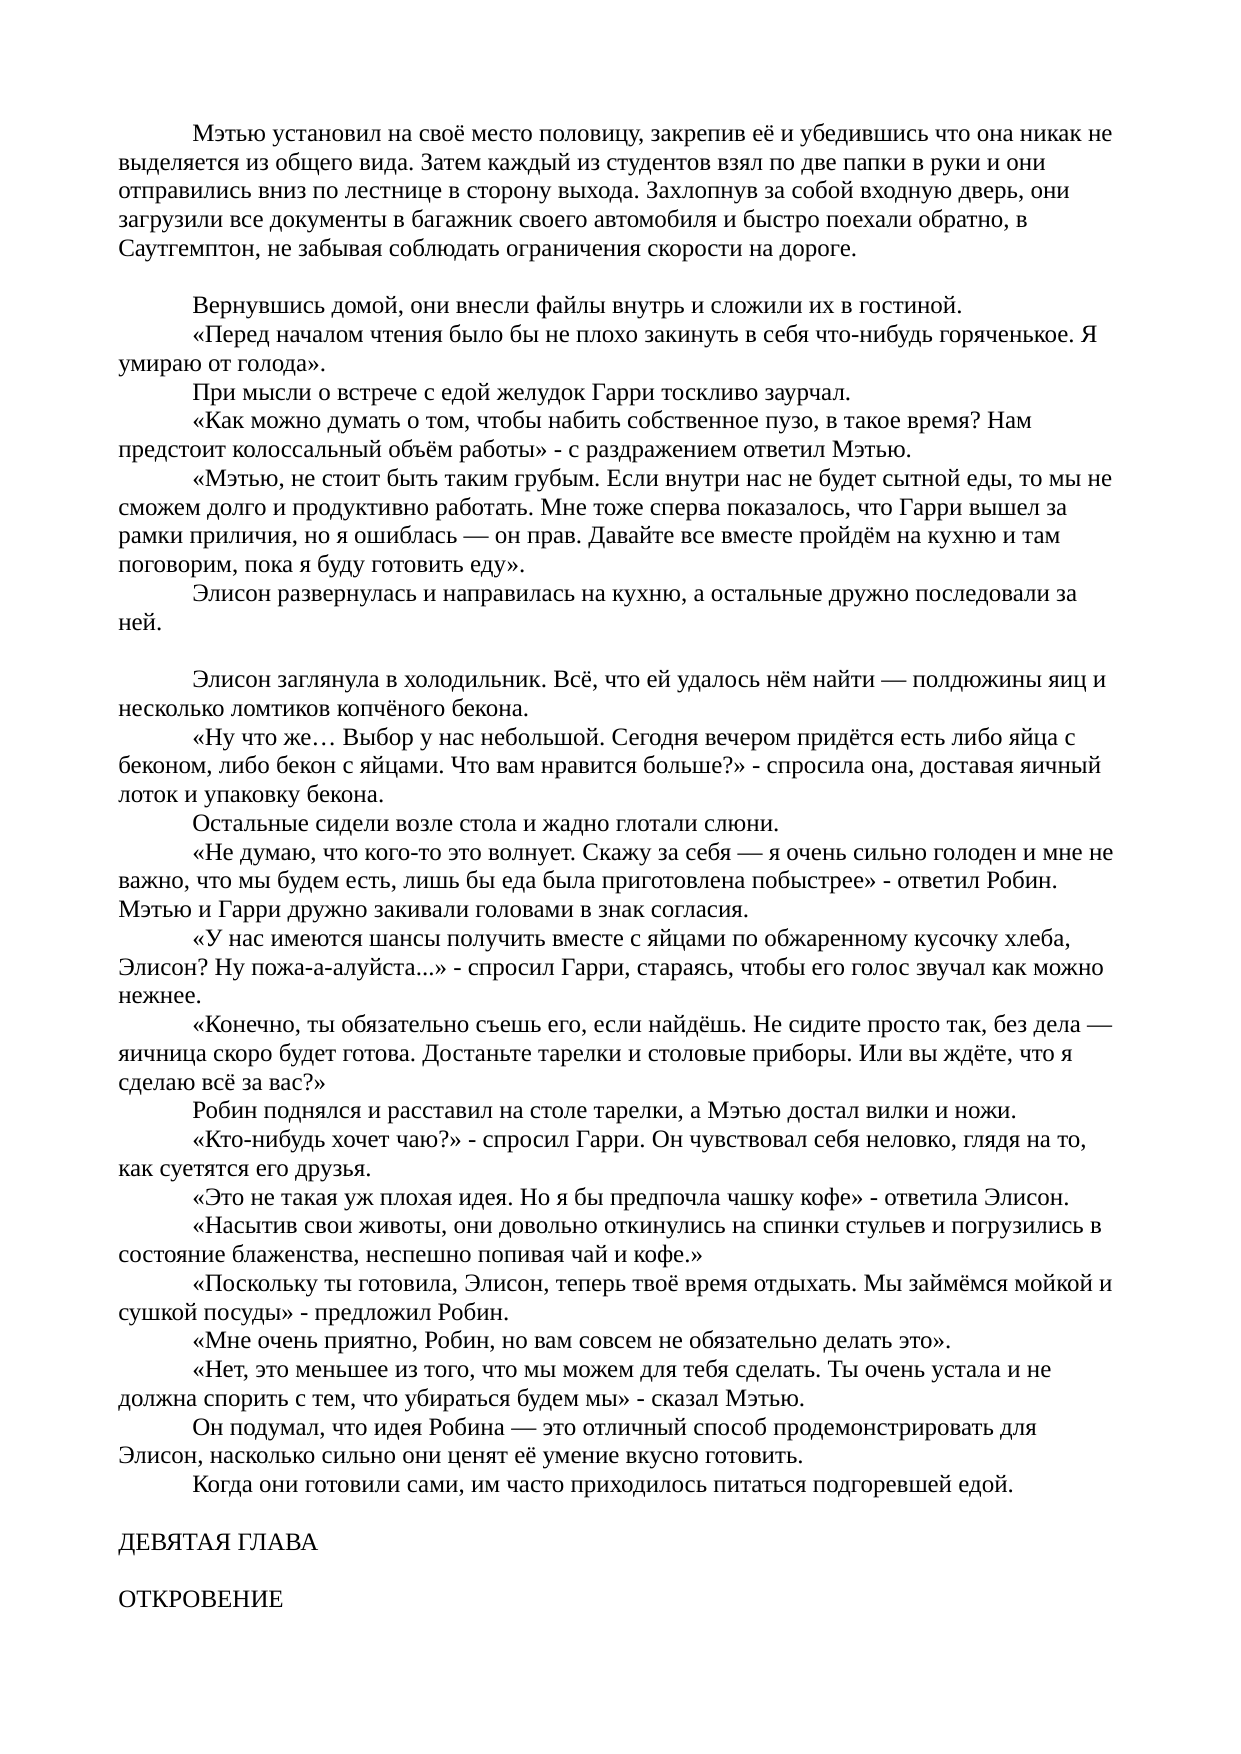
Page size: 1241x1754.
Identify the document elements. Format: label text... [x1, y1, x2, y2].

text «Перед началом чтения было бы не плохо закинуть в себя что-нибудь горяченькое. Я умираю от голода». [118, 319, 1122, 377]
text «Как можно думать о том, чтобы набить собственное пузо, в такое время? Нам предстоит колоссальный объём работы» - с раздражением ответил Мэтью. [118, 406, 1122, 463]
text Остальные сидели возле стола и жадно глотали слюни. [118, 808, 1122, 837]
text «Кто-нибудь хочет чаю?» - спросил Гарри. Он чувствовал себя неловко, глядя на то, как суетятся его друзья. [118, 1124, 1122, 1182]
text При мысли о встрече с едой желудок Гарри тоскливо заурчал. [118, 377, 1122, 406]
text «Нет, это меньшее из того, что мы можем для тебя сделать. Ты очень устала и не должна спорить с тем, что убираться будем мы» - сказал Мэтью. [118, 1354, 1122, 1412]
text «Это не такая уж плохая идея. Но я бы предпочла чашку кофе» - ответила Элисон. [118, 1182, 1122, 1211]
text «Конечно, ты обязательно съешь его, если найдёшь. Не сидите просто так, без дела — яичница скоро будет готова. Достаньте тарелки и столовые приборы. Или вы ждёте, что я сделаю всё за вас?» [118, 1009, 1122, 1096]
text «Ну что же… Выбор у нас небольшой. Сегодня вечером придётся есть либо яйца с беконом, либо бекон с яйцами. Что вам нравится больше?» - спросила она, доставая яичный лоток и упаковку бекона. [118, 722, 1122, 808]
text Он подумал, что идея Робина — это отличный способ продемонстрировать для Элисон, насколько сильно они ценят её умение вкусно готовить. [118, 1412, 1122, 1469]
text Элисон заглянула в холодильник. Всё, что ей удалось нём найти — полдюжины яиц и несколько ломтиков копчёного бекона. [118, 664, 1122, 722]
text Робин поднялся и расставил на столе тарелки, а Мэтью достал вилки и ножи. [118, 1096, 1122, 1124]
text ОТКРОВЕНИЕ [118, 1584, 1122, 1613]
text Вернувшись домой, они внесли файлы внутрь и сложили их в гостиной. [118, 291, 1122, 319]
text «Мне очень приятно, Робин, но вам совсем не обязательно делать это». [118, 1326, 1122, 1354]
text ДЕВЯТАЯ ГЛАВА [118, 1527, 1122, 1556]
text Элисон развернулась и направилась на кухню, а остальные дружно последовали за ней. [118, 578, 1122, 636]
text «Поскольку ты готовила, Элисон, теперь твоё время отдыхать. Мы займёмся мойкой и сушкой посуды» - предложил Робин. [118, 1268, 1122, 1326]
text Мэтью установил на своё место половицу, закрепив её и убедившись что она никак не выделяется из общего вида. Затем каждый из студентов взял по две папки в руки и они отправились вниз по лестнице в сторону выхода. Захлопнув за собой входную дверь, они загрузили все документы в багажник своего автомобиля и быстро поехали обратно, в Саутгемптон, не забывая соблюдать ограничения скорости на дороге. [118, 118, 1122, 262]
text «Не думаю, что кого-то это волнует. Скажу за себя — я очень сильно голоден и мне не важно, что мы будем есть, лишь бы еда была приготовлена побыстрее» - ответил Робин. Мэтью и Гарри дружно закивали головами в знак согласия. [118, 837, 1122, 923]
text «Насытив свои животы, они довольно откинулись на спинки стульев и погрузились в состояние блаженства, неспешно попивая чай и кофе.» [118, 1211, 1122, 1268]
text «У нас имеются шансы получить вместе с яйцами по обжаренному кусочку хлеба, Элисон? Ну пожа-а-алуйста...» - спросил Гарри, стараясь, чтобы его голос звучал как можно нежнее. [118, 923, 1122, 1009]
text «Мэтью, не стоит быть таким грубым. Если внутри нас не будет сытной еды, то мы не сможем долго и продуктивно работать. Мне тоже сперва показалось, что Гарри вышел за рамки приличия, но я ошиблась — он прав. Давайте все вместе пройдём на кухню и там поговорим, пока я буду готовить еду». [118, 463, 1122, 578]
text Когда они готовили сами, им часто приходилось питаться подгоревшей едой. [118, 1469, 1122, 1498]
